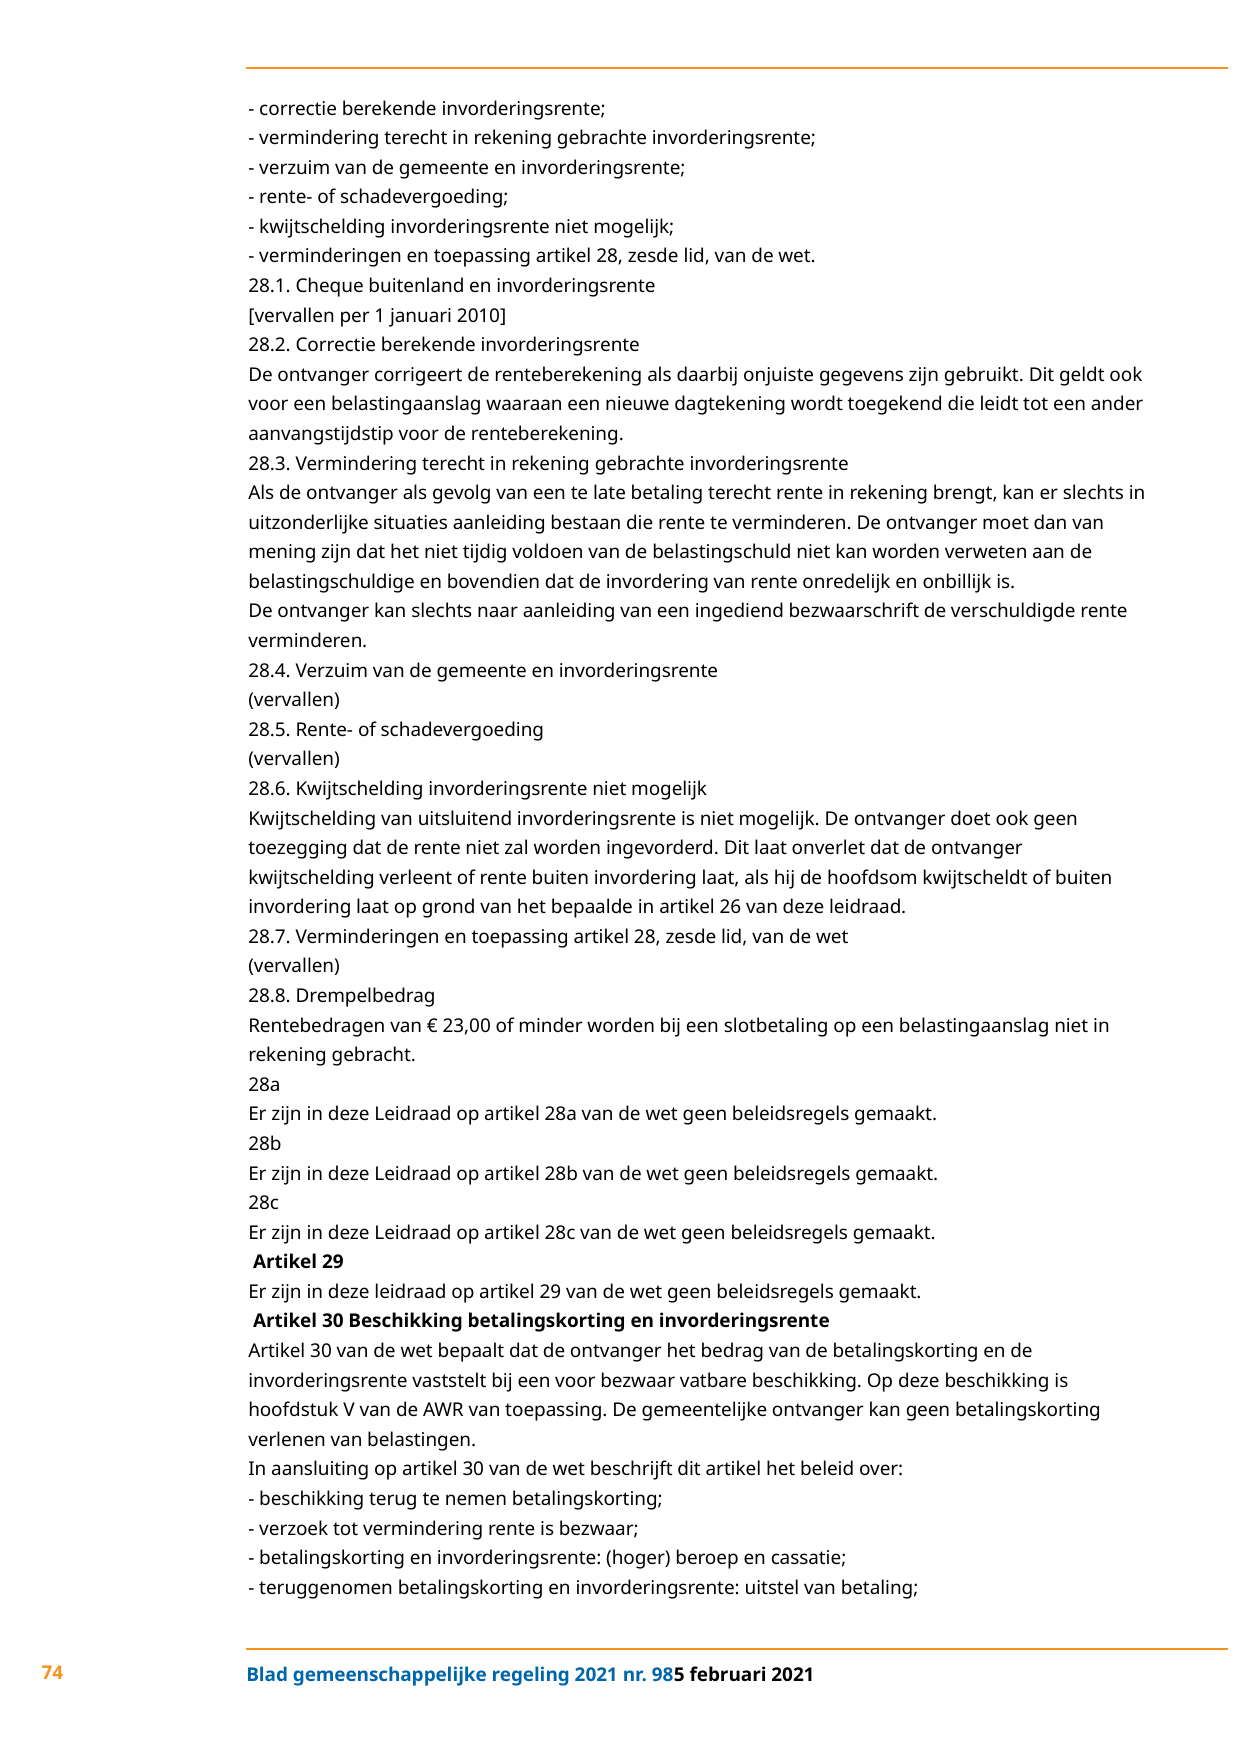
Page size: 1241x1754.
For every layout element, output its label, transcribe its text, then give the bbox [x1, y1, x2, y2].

picture [41, 47, 231, 172]
text 28.2. Correctie berekende invorderingsrente [248, 331, 1152, 357]
text 28.4. Verzuim van de gemeente en invorderingsrente [248, 657, 1152, 683]
text 28.1. Cheque buitenland en invorderingsrente [248, 272, 1152, 298]
text Er zijn in deze Leidraad op artikel 28c van de wet geen beleidsregels gemaakt. [248, 1219, 1152, 1245]
text Rentebedragen van € 23,00 of minder worden bij een slotbetaling op een belastingaanslag niet in rekening gebracht. [248, 1012, 1152, 1067]
text 28.7. Verminderingen en toepassing artikel 28, zesde lid, van de wet [248, 923, 1152, 949]
text - kwijtschelding invorderingsrente niet mogelijk; [248, 213, 1152, 239]
text 28a [248, 1071, 1152, 1097]
text Er zijn in deze Leidraad op artikel 28b van de wet geen beleidsregels gemaakt. [248, 1160, 1152, 1186]
text 28b [248, 1130, 1152, 1156]
text - correctie berekende invorderingsrente; [248, 95, 1152, 121]
text - vermindering terecht in rekening gebrachte invorderingsrente; [248, 124, 1152, 150]
text 28.5. Rente- of schadevergoeding [248, 716, 1152, 742]
text - verzuim van de gemeente en invorderingsrente; [248, 154, 1152, 180]
text Als de ontvanger als gevolg van een te late betaling terecht rente in rekening brengt, kan er slechts in uitzonderlijke situaties aanleiding bestaan die rente te verminderen. De ontvanger moet dan van mening zijn dat het niet tijdig voldoen van de belastingschuld niet kan worden verweten aan de belastingschuldige en bovendien dat de invordering van rente onredelijk en onbillijk is. [248, 479, 1152, 594]
text - beschikking terug te nemen betalingskorting; [248, 1485, 1152, 1511]
text (vervallen) [248, 686, 1152, 712]
text 28.6. Kwijtschelding invorderingsrente niet mogelijk [248, 775, 1152, 801]
text In aansluiting op artikel 30 van de wet beschrijft dit artikel het beleid over: [248, 1456, 1152, 1481]
text 28.8. Drempelbedrag [248, 982, 1152, 1008]
text [vervallen per 1 januari 2010] [248, 302, 1152, 328]
text Er zijn in deze Leidraad op artikel 28a van de wet geen beleidsregels gemaakt. [248, 1101, 1152, 1126]
text - teruggenomen betalingskorting en invorderingsrente: uitstel van betaling; [248, 1574, 1152, 1600]
text Er zijn in deze leidraad op artikel 29 van de wet geen beleidsregels gemaakt. [248, 1278, 1152, 1304]
text Artikel 29 [248, 1248, 1152, 1274]
text (vervallen) [248, 953, 1152, 978]
text Artikel 30 van de wet bepaalt dat de ontvanger het bedrag van de betalingskorting en de invorderingsrente vaststelt bij een voor bezwaar vatbare beschikking. Op deze beschikking is hoofdstuk V van de AWR van toepassing. De gemeentelijke ontvanger kan geen betalingskorting verlenen van belastingen. [248, 1337, 1152, 1452]
text De ontvanger kan slechts naar aanleiding van een ingediend bezwaarschrift de verschuldigde rente verminderen. [248, 598, 1152, 653]
text 28.3. Vermindering terecht in rekening gebrachte invorderingsrente [248, 450, 1152, 476]
text - verzoek tot vermindering rente is bezwaar; [248, 1515, 1152, 1541]
text Artikel 30 Beschikking betalingskorting en invorderingsrente [248, 1308, 1152, 1333]
text - betalingskorting en invorderingsrente: (hoger) beroep en cassatie; [248, 1544, 1152, 1570]
text De ontvanger corrigeert de renteberekening als daarbij onjuiste gegevens zijn gebruikt. Dit geldt ook voor een belastingaanslag waaraan een nieuwe dagtekening wordt toegekend die leidt tot een ander aanvangstijdstip voor de renteberekening. [248, 361, 1152, 446]
text (vervallen) [248, 746, 1152, 771]
text Kwijtschelding van uitsluitend invorderingsrente is niet mogelijk. De ontvanger doet ook geen toezegging dat de rente niet zal worden ingevorderd. Dit laat onverlet dat de ontvanger kwijtschelding verleent of rente buiten invordering laat, als hij de hoofdsom kwijtscheldt of buiten invordering laat op grond van het bepaalde in artikel 26 van deze leidraad. [248, 805, 1152, 919]
text - verminderingen en toepassing artikel 28, zesde lid, van de wet. [248, 243, 1152, 268]
text - rente- of schadevergoeding; [248, 183, 1152, 209]
text 28c [248, 1189, 1152, 1215]
